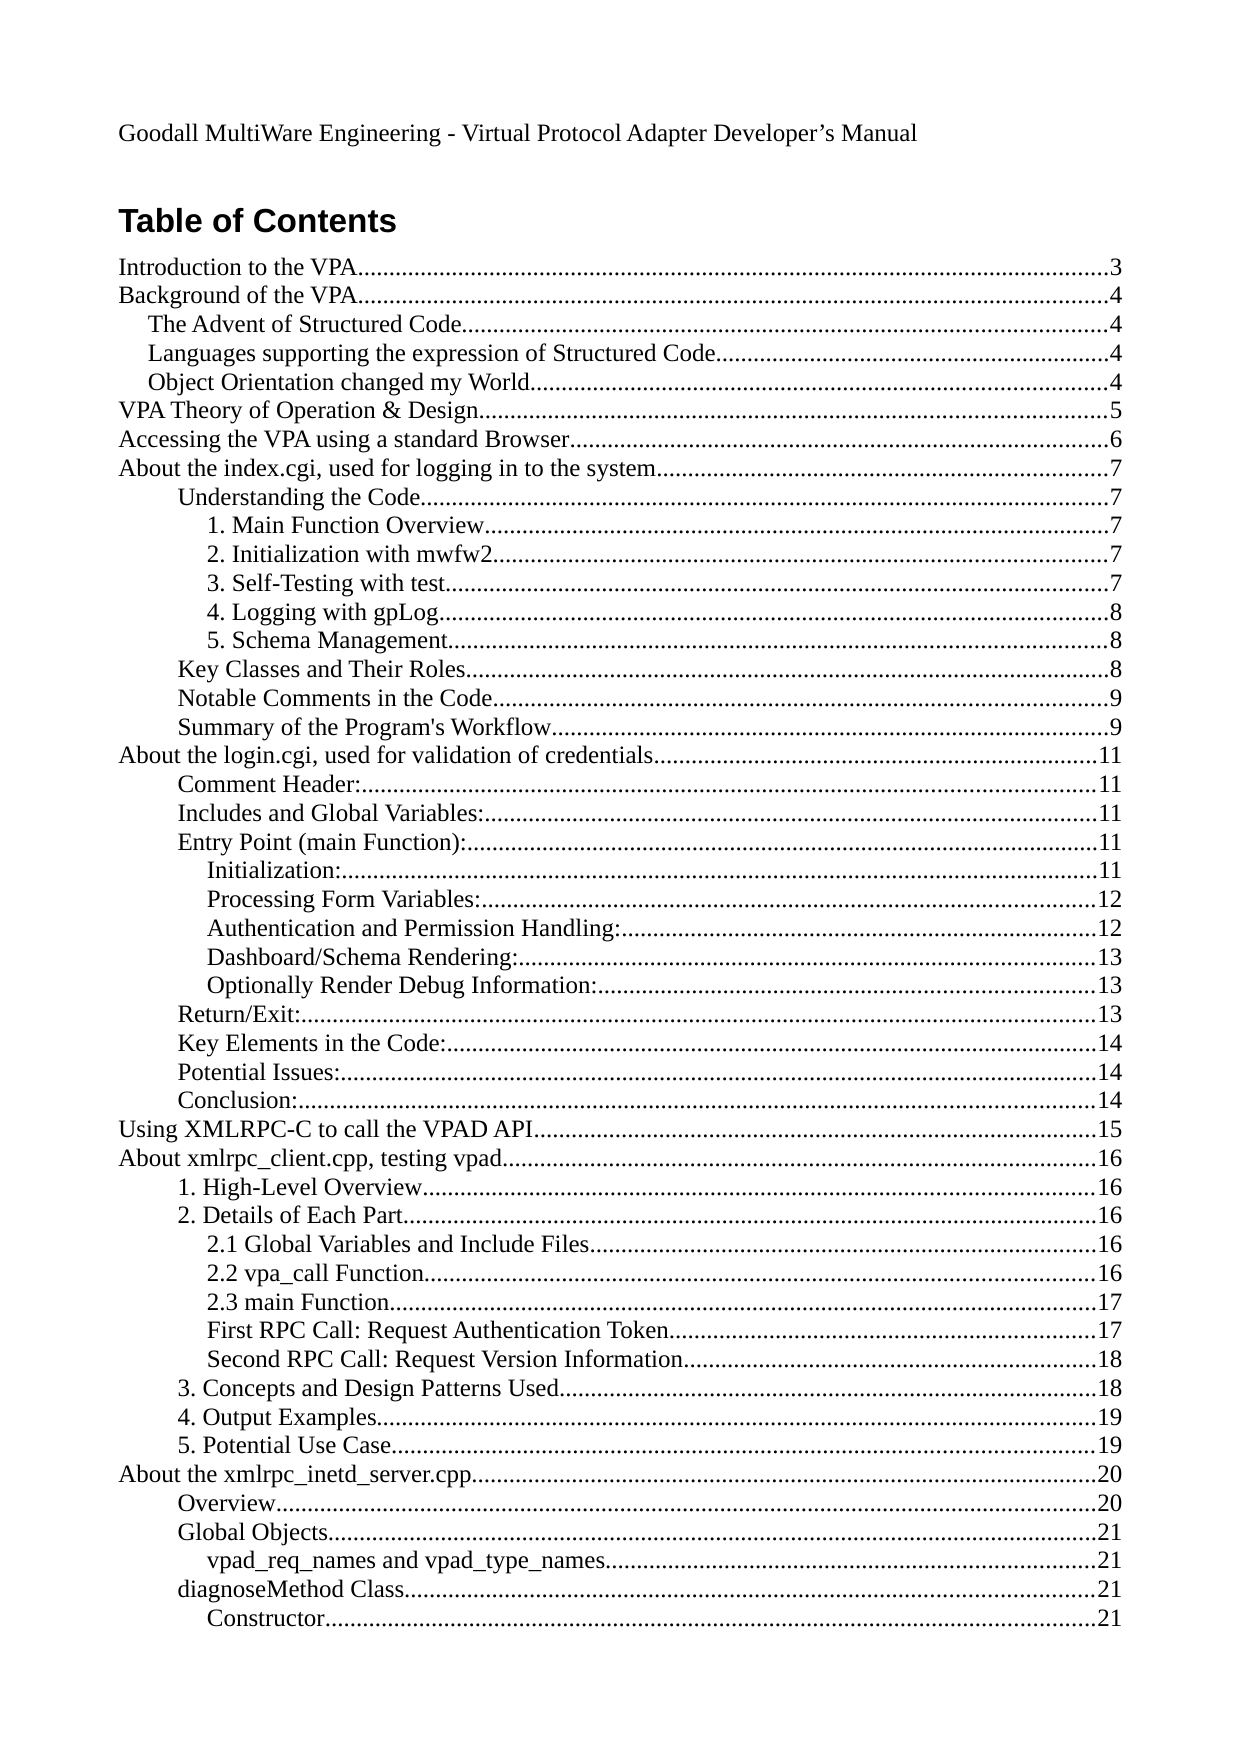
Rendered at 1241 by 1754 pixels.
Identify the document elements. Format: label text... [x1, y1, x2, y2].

text 4. Logging with gpLog 8 [207, 597, 1122, 625]
text Overview 20 [177, 1488, 1122, 1517]
text 1. High-Level Overview 16 [177, 1172, 1122, 1200]
text Second RPC Call: Request Version Information 18 [207, 1344, 1122, 1373]
text 1. Main Function Overview 7 [207, 510, 1122, 539]
text The Advent of Structured Code 4 [148, 309, 1122, 338]
text Understanding the Code 7 [177, 482, 1122, 510]
text Global Objects 21 [177, 1517, 1122, 1545]
text Using XMLRPC-C to call the VPAD API 15 [118, 1114, 1122, 1143]
text vpad_req_names and vpad_type_names 21 [207, 1545, 1122, 1574]
text Key Elements in the Code: 14 [177, 1028, 1122, 1057]
text 2. Details of Each Part 16 [177, 1200, 1122, 1229]
text 5. Schema Management 8 [207, 625, 1122, 654]
text Return/Exit: 13 [177, 999, 1122, 1028]
text Processing Form Variables: 12 [207, 884, 1122, 913]
text Key Classes and Their Roles 8 [177, 654, 1122, 683]
text Constructor 21 [207, 1603, 1122, 1632]
text Potential Issues: 14 [177, 1057, 1122, 1085]
text Goodall MultiWare Engineering - Virtual Protocol Adapter Developer’s Manual [118, 118, 1122, 147]
text 2.3 main Function 17 [207, 1287, 1122, 1315]
text 2.2 vpa_call Function 16 [207, 1258, 1122, 1287]
text VPA Theory of Operation & Design 5 [118, 395, 1122, 424]
text First RPC Call: Request Authentication Token 17 [207, 1315, 1122, 1344]
text About the xmlrpc_inetd_server.cpp 20 [118, 1459, 1122, 1488]
text 2.1 Global Variables and Include Files 16 [207, 1229, 1122, 1258]
text Languages supporting the expression of Structured Code 4 [148, 338, 1122, 367]
text Summary of the Program's Workflow 9 [177, 712, 1122, 740]
text 5. Potential Use Case 19 [177, 1430, 1122, 1459]
text 4. Output Examples 19 [177, 1402, 1122, 1430]
text Accessing the VPA using a standard Browser 6 [118, 424, 1122, 453]
text About the login.cgi, used for validation of credentials 11 [118, 740, 1122, 769]
text 3. Self-Testing with test 7 [207, 568, 1122, 597]
text 3. Concepts and Design Patterns Used 18 [177, 1373, 1122, 1402]
text About the index.cgi, used for logging in to the system 7 [118, 453, 1122, 482]
text Conclusion: 14 [177, 1085, 1122, 1114]
text Object Orientation changed my World 4 [148, 367, 1122, 395]
text Background of the VPA 4 [118, 280, 1122, 309]
text Comment Header: 11 [177, 769, 1122, 798]
text 2. Initialization with mwfw2 7 [207, 539, 1122, 568]
subtitle Table of Contents [118, 201, 1122, 239]
text Introduction to the VPA 3 [118, 252, 1122, 280]
text Notable Comments in the Code 9 [177, 683, 1122, 712]
text Dashboard/Schema Rendering: 13 [207, 942, 1122, 970]
text Entry Point (main Function): 11 [177, 827, 1122, 855]
text Authentication and Permission Handling: 12 [207, 913, 1122, 942]
text Optionally Render Debug Information: 13 [207, 970, 1122, 999]
text diagnoseMethod Class 21 [177, 1574, 1122, 1603]
text Initialization: 11 [207, 855, 1122, 884]
text Includes and Global Variables: 11 [177, 798, 1122, 827]
text About xmlrpc_client.cpp, testing vpad 16 [118, 1143, 1122, 1172]
